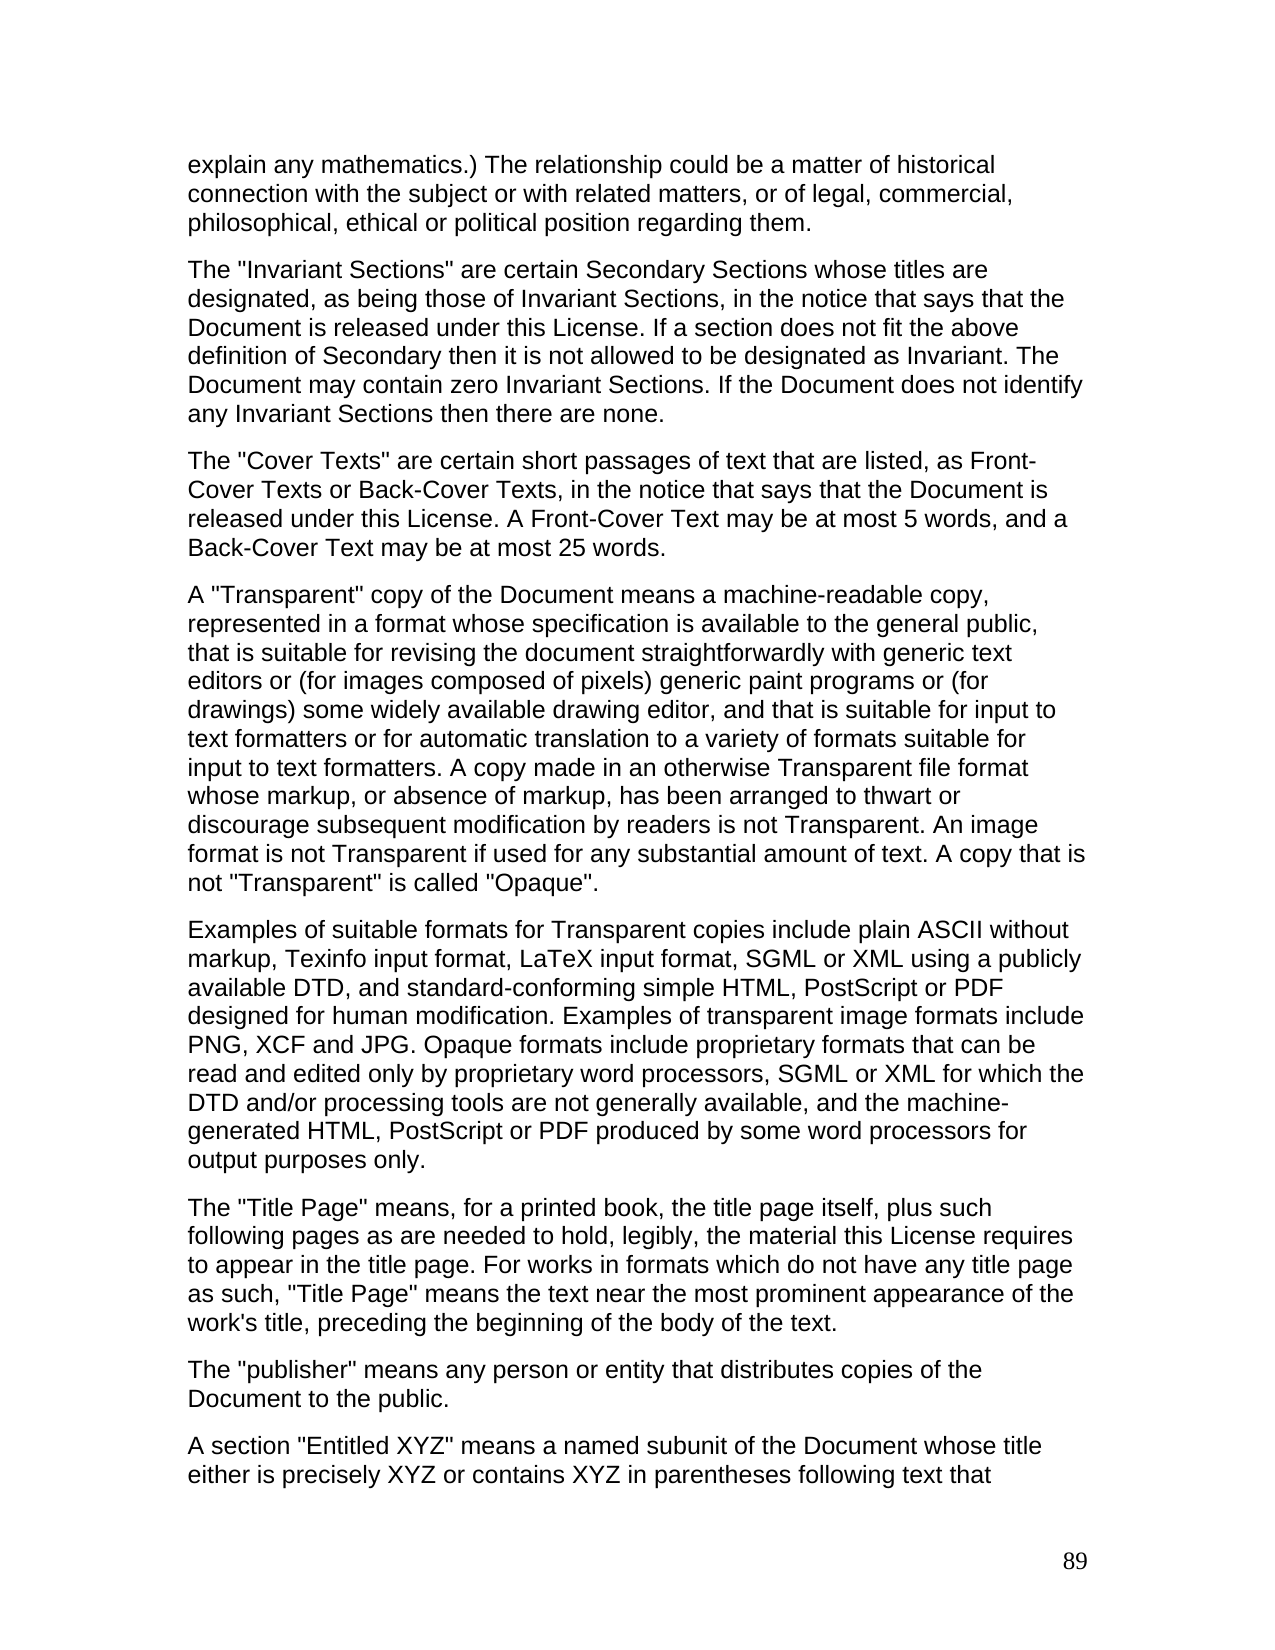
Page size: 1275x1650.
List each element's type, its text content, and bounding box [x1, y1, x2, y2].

text The "Title Page" means, for a printed book, the title page itself, plus such following pages as are needed to hold, legibly, the material this License requires to appear in the title page. For works in formats which do not have any title page as such, "Title Page" means the text near the most prominent appearance of the work's title, preceding the beginning of the body of the text. [187, 1192, 1087, 1336]
text The "publisher" means any person or entity that distributes copies of the Document to the public. [187, 1355, 1087, 1412]
text The "Invariant Sections" are certain Secondary Sections whose titles are designated, as being those of Invariant Sections, in the notice that says that the Document is released under this License. If a section does not fit the above definition of Secondary then it is not allowed to be designated as Invariant. The Document may contain zero Invariant Sections. If the Document does not identify any Invariant Sections then there are none. [187, 255, 1087, 427]
text A "Transparent" copy of the Document means a machine-readable copy, represented in a format whose specification is available to the general public, that is suitable for revising the document straightforwardly with generic text editors or (for images composed of pixels) generic paint programs or (for drawings) some widely available drawing editor, and that is suitable for input to text formatters or for automatic translation to a variety of formats suitable for input to text formatters. A copy made in an otherwise Transparent file format whose markup, or absence of markup, has been arranged to thwart or discourage subsequent modification by readers is not Transparent. An image format is not Transparent if used for any substantial amount of text. A copy that is not "Transparent" is called "Opaque". [187, 580, 1087, 896]
text explain any mathematics.) The relationship could be a matter of historical connection with the subject or with related matters, or of legal, commercial, philosophical, ethical or political position regarding them. [187, 150, 1087, 236]
text Examples of suitable formats for Transparent copies include plain ASCII without markup, Texinfo input format, LaTeX input format, SGML or XML using a publicly available DTD, and standard-conforming simple HTML, PostScript or PDF designed for human modification. Examples of transparent image formats include PNG, XCF and JPG. Opaque formats include proprietary formats that can be read and edited only by proprietary word processors, SGML or XML for which the DTD and/or processing tools are not generally available, and the machine-generated HTML, PostScript or PDF produced by some word processors for output purposes only. [187, 915, 1087, 1174]
text A section "Entitled XYZ" means a named subunit of the Document whose title either is precisely XYZ or contains XYZ in parentheses following text that [187, 1431, 1087, 1489]
text The "Cover Texts" are certain short passages of text that are listed, as Front-Cover Texts or Back-Cover Texts, in the notice that says that the Document is released under this License. A Front-Cover Text may be at most 5 words, and a Back-Cover Text may be at most 25 words. [187, 446, 1087, 561]
